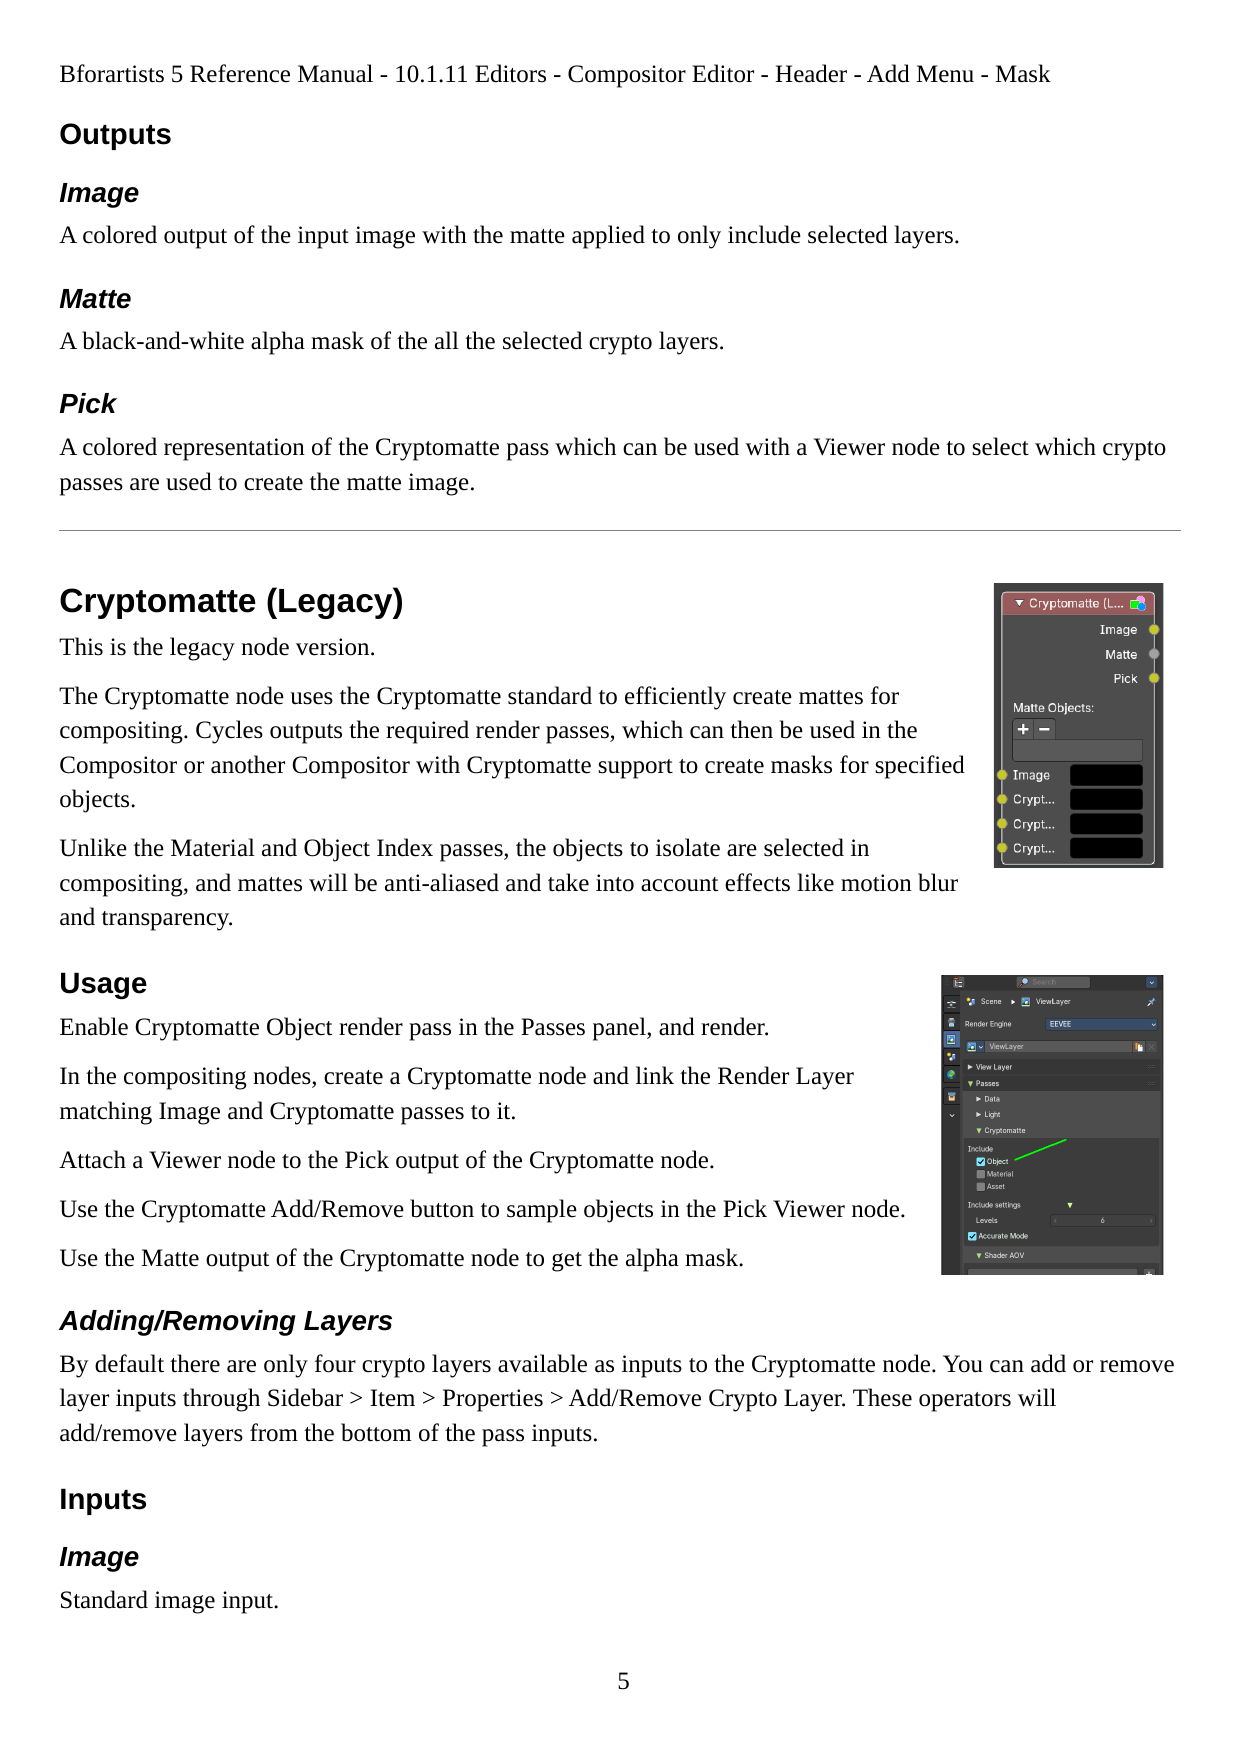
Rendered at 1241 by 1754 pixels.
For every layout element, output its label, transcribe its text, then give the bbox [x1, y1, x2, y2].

picture [993, 583, 1164, 868]
text A black-and-white alpha mask of the all the selected crypto layers. [59, 326, 1181, 355]
text The Cryptomatte node uses the Cryptomatte standard to efficiently create mattes for compositing. Cycles outputs the required render passes, which can then be used in the Compositor or another Compositor with Cryptomatte support to create masks for specified objects. [59, 681, 993, 813]
text By default there are only four crypto layers available as inputs to the Cryptomatte node. You can add or remove layer inputs through Sidebar > Item > Properties > Add/Remove Crypto Layer. These operators will add/remove layers from the bottom of the pass inputs. [59, 1349, 1181, 1447]
text This is the legacy node version. [59, 632, 993, 661]
picture [941, 975, 1164, 1275]
subtitle Matte [59, 282, 1181, 314]
text Standard image input. [59, 1585, 1181, 1613]
subtitle Image [59, 176, 1181, 208]
text Use the Matte output of the Cryptomatte node to get the alpha mask. [59, 1243, 941, 1272]
subtitle Inputs [59, 1482, 1181, 1515]
subtitle Adding/Removing Layers [59, 1305, 1181, 1337]
subtitle Usage [59, 966, 1181, 1000]
text A colored representation of the Cryptomatte pass which can be used with a Viewer node to select which crypto passes are used to create the matte image. [59, 432, 1181, 496]
subtitle Image [59, 1540, 1181, 1572]
text In the compositing nodes, create a Cryptomatte node and link the Render Layer matching Image and Cryptomatte passes to it. [59, 1061, 941, 1125]
subtitle Outputs [59, 117, 1181, 151]
text Unlike the Material and Object Index passes, the objects to isolate are selected in compositing, and mattes will be anti-aliased and take into account effects like motion blur and transparency. [59, 833, 1181, 931]
subtitle Pick [59, 388, 1181, 420]
subtitle Cryptomatte (Legacy) [59, 581, 1181, 619]
text Enable Cryptomatte Object render pass in the Passes panel, and render. [59, 1012, 941, 1041]
text A colored output of the input image with the matte applied to only include selected layers. [59, 220, 1181, 249]
text Use the Cryptomatte Add/Remove button to sample objects in the Pick Viewer node. [59, 1194, 941, 1223]
text Attach a Viewer node to the Pick output of the Cryptomatte node. [59, 1145, 941, 1174]
